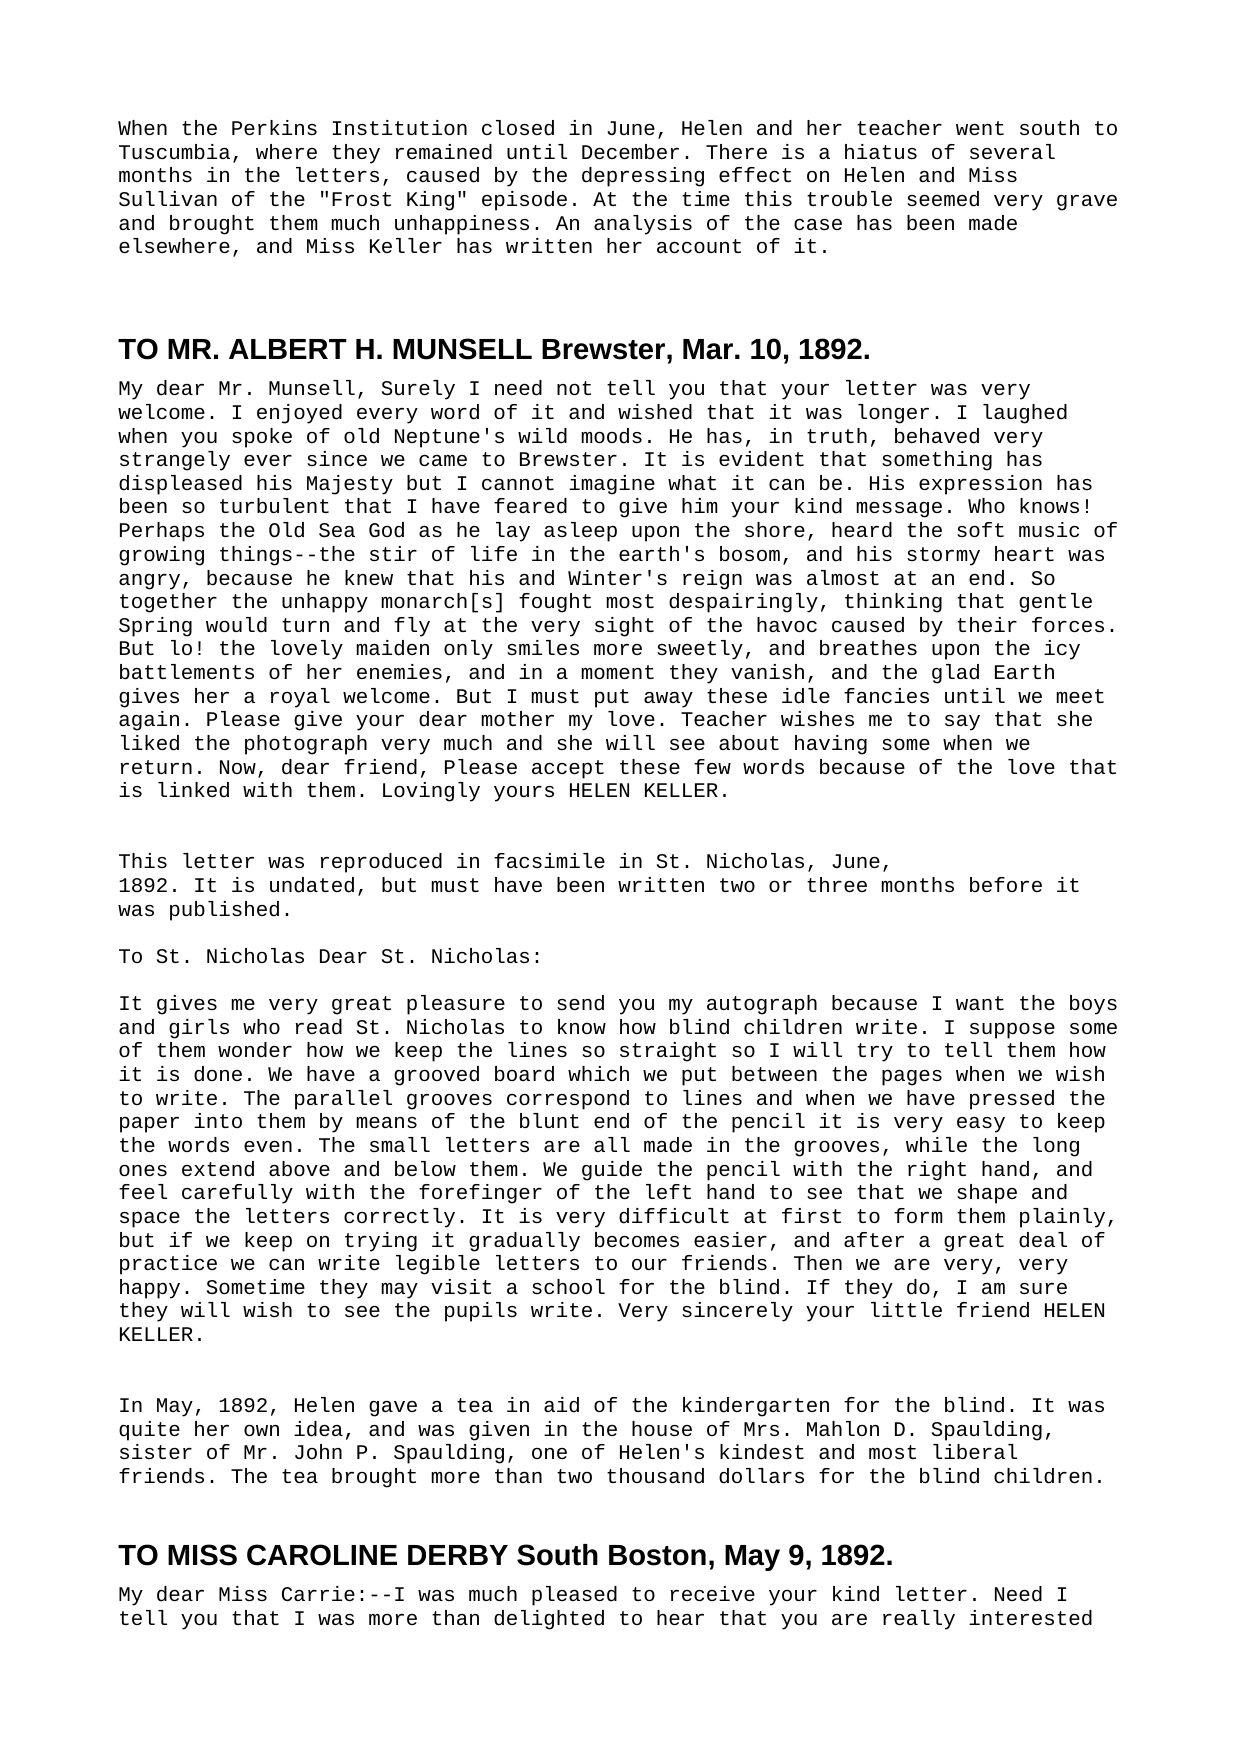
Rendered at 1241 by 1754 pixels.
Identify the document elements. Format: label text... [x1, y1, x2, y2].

text This letter was reproduced in facsimile in St. Nicholas, June, [118, 851, 1122, 875]
text My dear Mr. Munsell, Surely I need not tell you that your letter was very welcome. I enjoyed every word of it and wished that it was longer. I laughed when you spoke of old Neptune's wild moods. He has, in truth, behaved very strangely ever since we came to Brewster. It is evident that something has displeased his Majesty but I cannot imagine what it can be. His expression has been so turbulent that I have feared to give him your kind message. Who knows! Perhaps the Old Sea God as he lay asleep upon the shore, heard the soft music of growing things--the stir of life in the earth's bosom, and his stormy heart was angry, because he knew that his and Winter's reign was almost at an end. So together the unhappy monarch[s] fought most despairingly, thinking that gentle Spring would turn and fly at the very sight of the havoc caused by their forces. But lo! the lovely maiden only smiles more sweetly, and breathes upon the icy battlements of her enemies, and in a moment they vanish, and the glad Earth gives her a royal welcome. But I must put away these idle fancies until we meet again. Please give your dear mother my love. Teacher wishes me to say that she liked the photograph very much and she will see about having some when we return. Now, dear friend, Please accept these few words because of the love that is linked with them. Lovingly yours HELEN KELLER. [118, 378, 1122, 804]
text To St. Nicholas Dear St. Nicholas: [118, 946, 1122, 969]
subtitle TO MR. ALBERT H. MUNSELL Brewster, Mar. 10, 1892. [118, 332, 1122, 366]
text It gives me very great pleasure to send you my autograph because I want the boys and girls who read St. Nicholas to know how blind children write. I suppose some of them wonder how we keep the lines so straight so I will try to tell them how it is done. We have a grooved board which we put between the pages when we wish to write. The parallel grooves correspond to lines and when we have pressed the paper into them by means of the blunt end of the pencil it is very easy to keep the words even. The small letters are all made in the grooves, while the long ones extend above and below them. We guide the pencil with the right hand, and feel carefully with the forefinger of the left hand to see that we shape and space the letters correctly. It is very difficult at first to form them plainly, but if we keep on trying it gradually becomes easier, and after a great deal of practice we can write legible letters to our friends. Then we are very, very happy. Sometime they may visit a school for the blind. If they do, I am sure they will wish to see the pupils write. Very sincerely your little friend HELEN KELLER. [118, 993, 1122, 1348]
text When the Perkins Institution closed in June, Helen and her teacher went south to Tuscumbia, where they remained until December. There is a hiatus of several months in the letters, caused by the depressing effect on Helen and Miss Sullivan of the "Frost King" episode. At the time this trouble seemed very grave and brought them much unhappiness. An analysis of the case has been made elsewhere, and Miss Keller has written her account of it. [118, 118, 1122, 260]
text In May, 1892, Helen gave a tea in aid of the kindergarten for the blind. It was quite her own idea, and was given in the house of Mrs. Mahlon D. Spaulding, sister of Mr. John P. Spaulding, one of Helen's kindest and most liberal friends. The tea brought more than two thousand dollars for the blind children. [118, 1395, 1122, 1490]
text My dear Miss Carrie:--I was much pleased to receive your kind letter. Need I tell you that I was more than delighted to hear that you are really interested [118, 1584, 1122, 1632]
subtitle TO MISS CAROLINE DERBY South Boston, May 9, 1892. [118, 1538, 1122, 1572]
text 1892. It is undated, but must have been written two or three months before it was published. [118, 875, 1122, 922]
